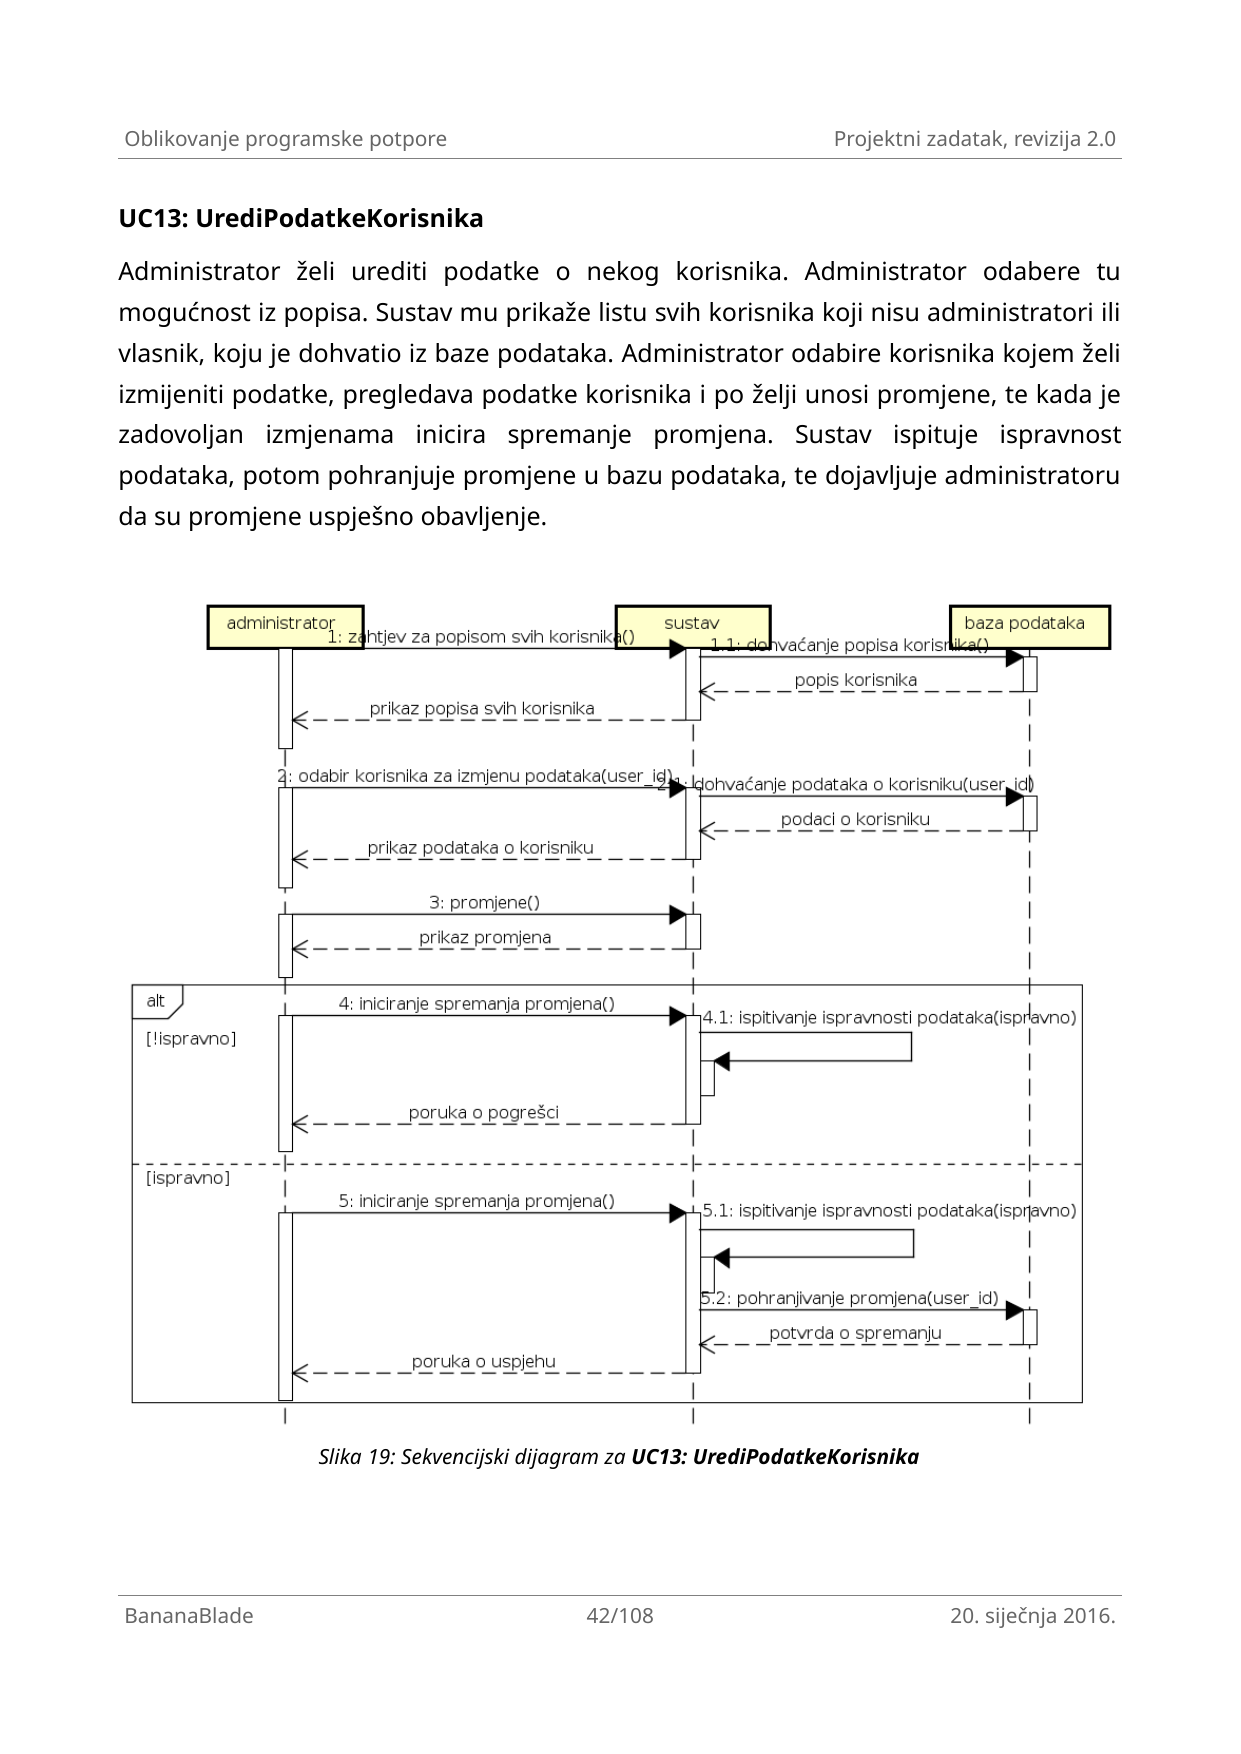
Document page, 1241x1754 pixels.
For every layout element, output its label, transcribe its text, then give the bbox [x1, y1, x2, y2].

text Slika 19: Sekvencijski dijagram za UC13: UrediPodatkeKorisnika [118, 1437, 1122, 1471]
subtitle UC13: UrediPodatkeKorisnika [118, 201, 1122, 234]
picture [118, 593, 1123, 1437]
text Administrator želi urediti podatke o nekog korisnika. Administrator odabere tu mogućnost iz popisa. Sustav mu prikaže listu svih korisnika koji nisu administratori ili vlasnik, koju je dohvatio iz baze podataka. Administrator odabire korisnika kojem želi izmijeniti podatke, pregledava podatke korisnika i po želji unosi promjene, te kada je zadovoljan izmjenama inicira spremanje promjena. Sustav ispituje ispravnost podataka, potom pohranjuje promjene u bazu podataka, te dojavljuje administratoru da su promjene uspješno obavljenje. [118, 254, 1122, 533]
